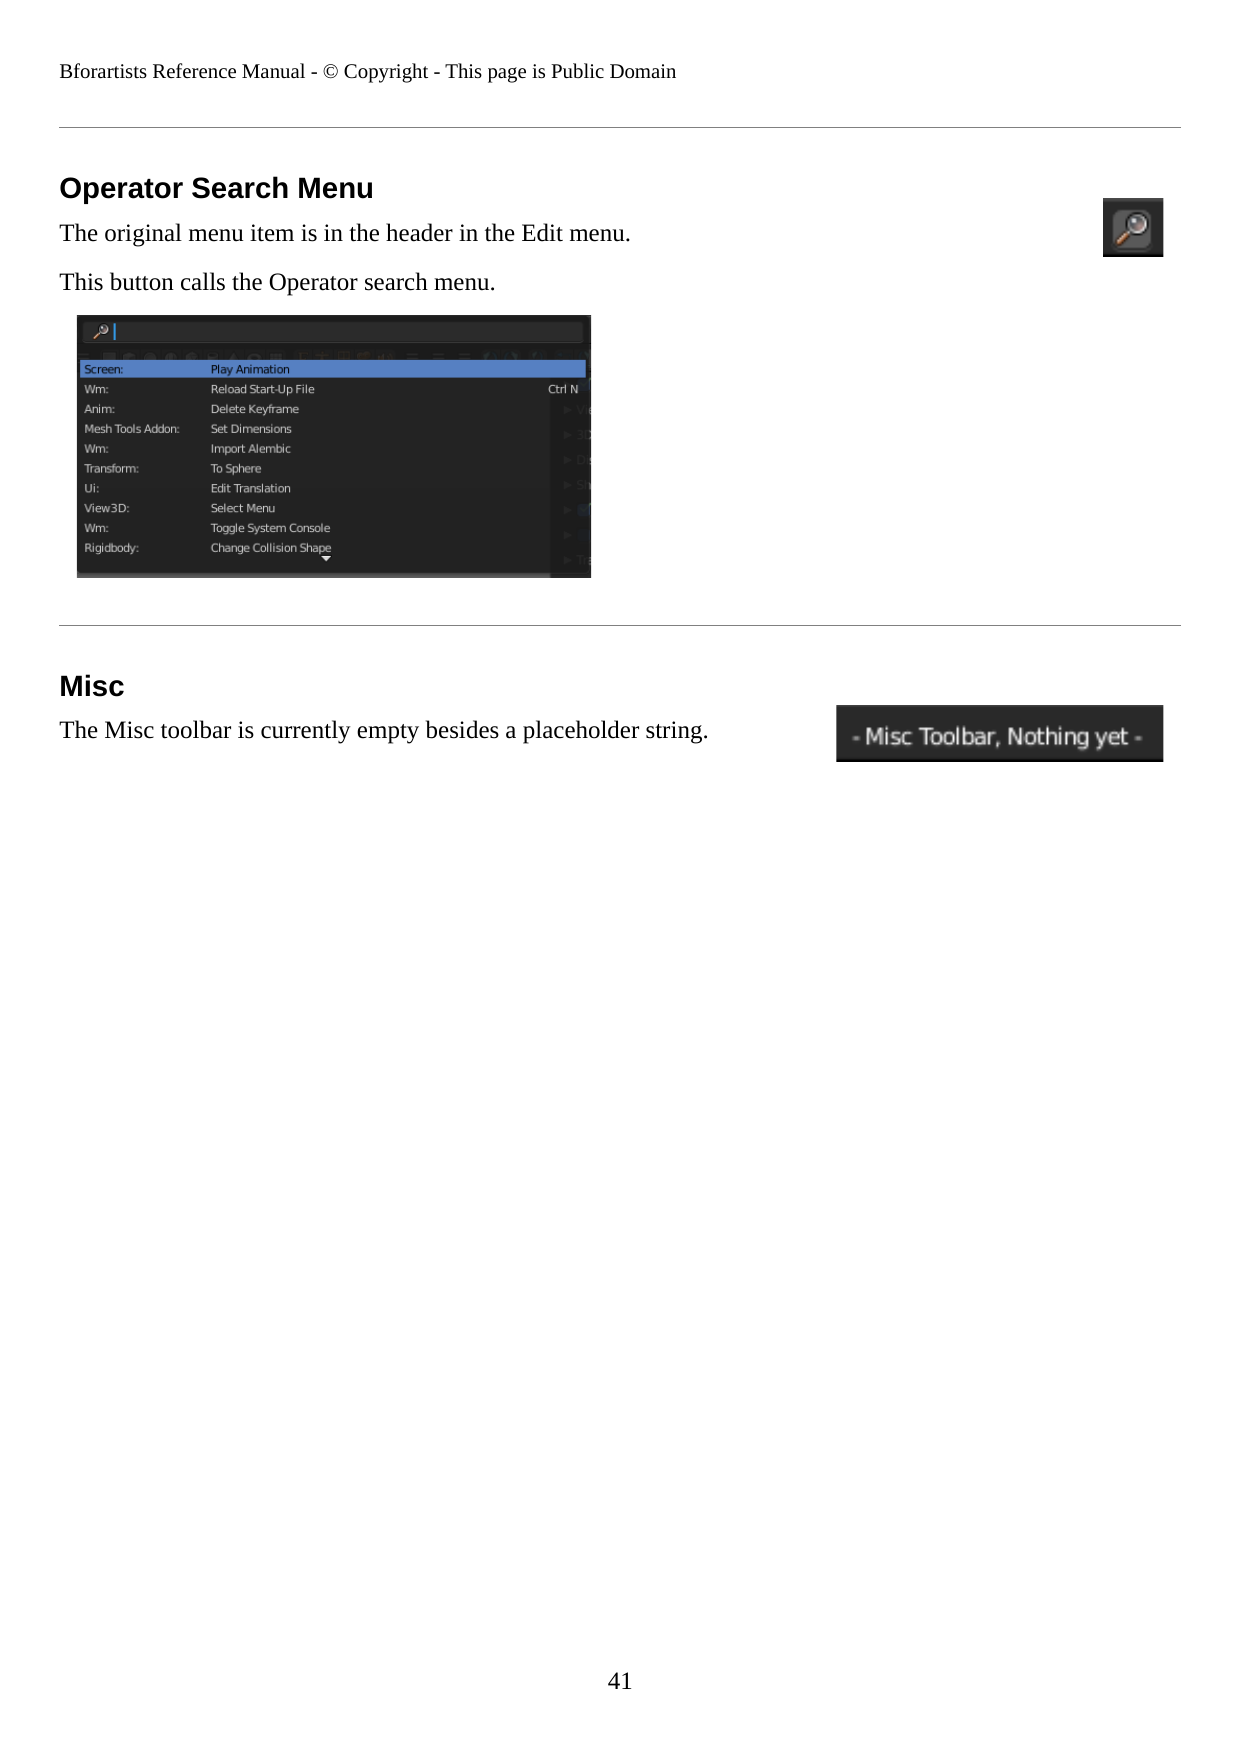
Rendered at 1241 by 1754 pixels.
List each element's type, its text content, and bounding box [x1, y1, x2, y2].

text The Misc toolbar is currently empty besides a placeholder string. [59, 715, 836, 744]
picture [76, 315, 592, 578]
text This button calls the Operator search menu. [59, 267, 1181, 295]
text The original menu item is in the header in the Edit menu. [59, 218, 1103, 246]
subtitle Operator Search Menu [59, 171, 1181, 205]
picture [836, 705, 1164, 762]
picture [1103, 198, 1164, 257]
subtitle Misc [59, 669, 1181, 703]
